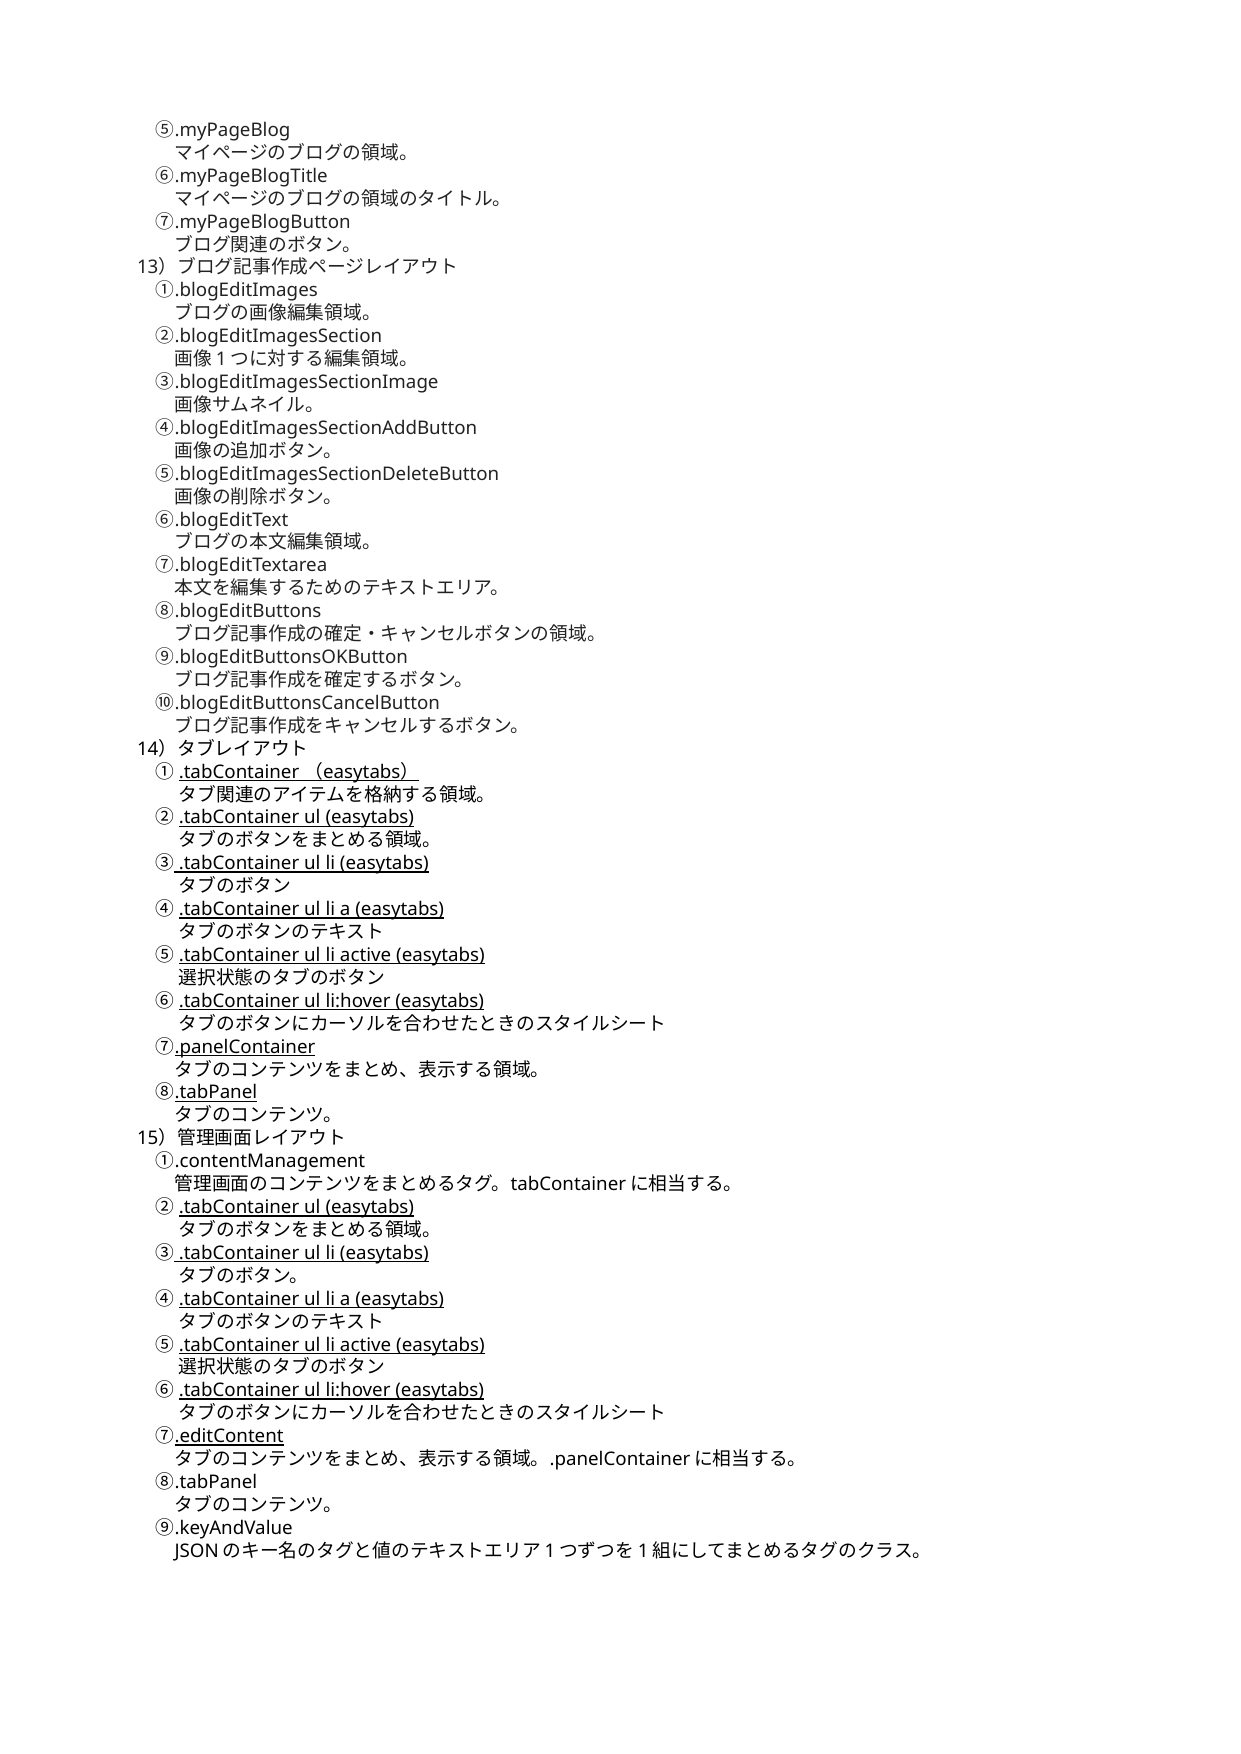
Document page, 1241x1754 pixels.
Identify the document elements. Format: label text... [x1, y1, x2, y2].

text ① .tabContainer （easytabs） [118, 760, 1122, 783]
text ⑧.tabPanel [118, 1081, 1122, 1103]
text 15）管理画面レイアウト [118, 1126, 1122, 1149]
text 画像1つに対する編集領域。 [118, 347, 1122, 370]
text ⑧.tabPanel [118, 1470, 1122, 1493]
text ⑦.blogEditTextarea [118, 553, 1122, 576]
text タブ関連のアイテムを格納する領域。 [118, 783, 1122, 806]
text 13）ブログ記事作成ページレイアウト [118, 256, 1122, 278]
text マイページのブログの領域。 [118, 141, 1122, 164]
text ⑨.blogEditButtonsOKButton [118, 645, 1122, 668]
text 画像サムネイル。 [118, 393, 1122, 416]
text 14）タブレイアウト [118, 737, 1122, 760]
text ⑥ .tabContainer ul li:hover (easytabs) [118, 989, 1122, 1012]
text タブのボタンにカーソルを合わせたときのスタイルシート [118, 1012, 1122, 1035]
text タブのコンテンツをまとめ、表示する領域。 [118, 1058, 1122, 1081]
text タブのボタンのテキスト [118, 1310, 1122, 1333]
text タブのコンテンツをまとめ、表示する領域。.panelContainerに相当する。 [118, 1447, 1122, 1470]
text タブのボタン。 [118, 1264, 1122, 1287]
text ⑤.myPageBlog [118, 118, 1122, 141]
text タブのボタン [118, 874, 1122, 897]
text 選択状態のタブのボタン [118, 1356, 1122, 1378]
text ⑦.myPageBlogButton [118, 210, 1122, 233]
text ブログの本文編集領域。 [118, 531, 1122, 553]
text タブのボタンをまとめる領域。 [118, 828, 1122, 851]
text ⑥.blogEditText [118, 508, 1122, 531]
text ③.blogEditImagesSectionImage [118, 370, 1122, 393]
text タブのボタンをまとめる領域。 [118, 1218, 1122, 1241]
text 画像の削除ボタン。 [118, 485, 1122, 508]
text ③ .tabContainer ul li (easytabs) [118, 851, 1122, 874]
text ⑦.panelContainer [118, 1035, 1122, 1058]
text ①.blogEditImages [118, 278, 1122, 301]
text ② .tabContainer ul (easytabs) [118, 806, 1122, 828]
text 画像の追加ボタン。 [118, 439, 1122, 462]
text タブのボタンにカーソルを合わせたときのスタイルシート [118, 1401, 1122, 1424]
text ⑥ .tabContainer ul li:hover (easytabs) [118, 1378, 1122, 1401]
text ⑥.myPageBlogTitle [118, 164, 1122, 187]
text ③ .tabContainer ul li (easytabs) [118, 1241, 1122, 1264]
text ブログの画像編集領域。 [118, 301, 1122, 324]
text ⑦.editContent [118, 1424, 1122, 1447]
text ブログ記事作成の確定・キャンセルボタンの領域。 [118, 622, 1122, 645]
text JSONのキー名のタグと値のテキストエリア1つずつを1組にしてまとめるタグのクラス。 [118, 1539, 1122, 1562]
text ⑤.blogEditImagesSectionDeleteButton [118, 462, 1122, 485]
text マイページのブログの領域のタイトル。 [118, 187, 1122, 210]
text ブログ関連のボタン。 [118, 233, 1122, 256]
text タブのコンテンツ。 [118, 1493, 1122, 1516]
text ブログ記事作成を確定するボタン。 [118, 668, 1122, 691]
text ② .tabContainer ul (easytabs) [118, 1195, 1122, 1218]
text ④ .tabContainer ul li a (easytabs) [118, 897, 1122, 920]
text 選択状態のタブのボタン [118, 966, 1122, 989]
text ②.blogEditImagesSection [118, 324, 1122, 347]
text ⑧.blogEditButtons [118, 599, 1122, 622]
text ④ .tabContainer ul li a (easytabs) [118, 1287, 1122, 1310]
text ⑨.keyAndValue [118, 1516, 1122, 1539]
text ④.blogEditImagesSectionAddButton [118, 416, 1122, 439]
text 管理画面のコンテンツをまとめるタグ。tabContainerに相当する。 [118, 1172, 1122, 1195]
text ⑤ .tabContainer ul li active (easytabs) [118, 1333, 1122, 1356]
text タブのボタンのテキスト [118, 920, 1122, 943]
text ①.contentManagement [118, 1149, 1122, 1172]
text タブのコンテンツ。 [118, 1103, 1122, 1126]
text ⑤ .tabContainer ul li active (easytabs) [118, 943, 1122, 966]
text ⑩.blogEditButtonsCancelButton [118, 691, 1122, 714]
text ブログ記事作成をキャンセルするボタン。 [118, 714, 1122, 737]
text 本文を編集するためのテキストエリア。 [118, 576, 1122, 599]
